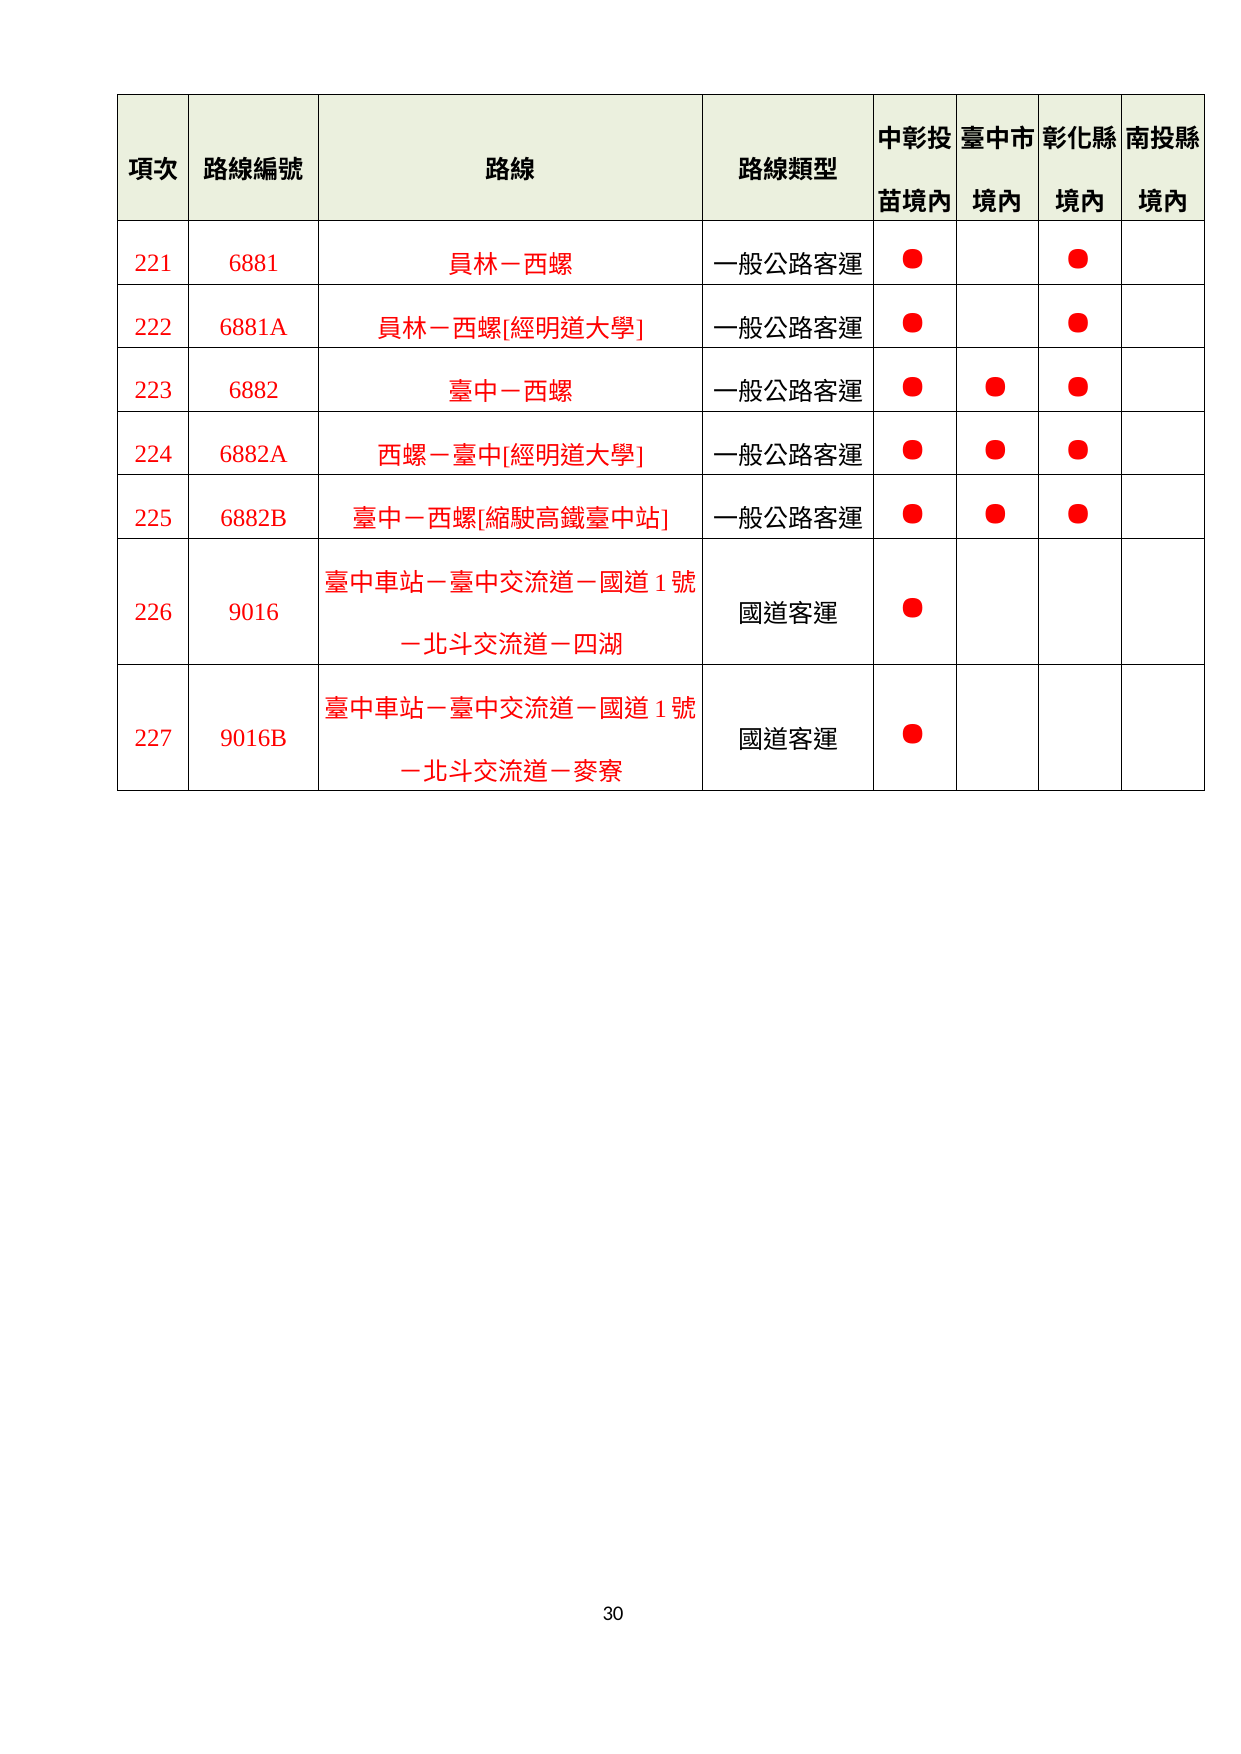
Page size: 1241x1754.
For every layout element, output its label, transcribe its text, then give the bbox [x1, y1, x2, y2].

table_cell 9016 [189, 539, 318, 664]
table_header 項次 [118, 95, 188, 220]
table_header 路線編號 [189, 95, 318, 220]
table_cell [957, 539, 1038, 664]
table_cell 一般公路客運 [703, 285, 873, 347]
table_cell  [957, 348, 1038, 411]
table_cell [1122, 221, 1204, 284]
table_header 中彰投 苗境內 [874, 95, 956, 220]
table_header 路線 [319, 95, 702, 220]
table_cell  [874, 348, 956, 411]
table_cell  [874, 285, 956, 347]
table_cell  [874, 221, 956, 284]
table_cell 6881A [189, 285, 318, 347]
table_cell 221 [118, 221, 188, 284]
table_cell 6881 [189, 221, 318, 284]
table_cell  [874, 665, 956, 790]
table_cell 225 [118, 475, 188, 538]
table_cell 國道客運 [703, 665, 873, 790]
table_cell 224 [118, 412, 188, 474]
table_cell [1122, 412, 1204, 474]
table_cell 6882 [189, 348, 318, 411]
table_cell 臺中－西螺 [319, 348, 702, 411]
table_cell 9016B [189, 665, 318, 790]
table_cell  [1039, 412, 1121, 474]
table_cell  [957, 412, 1038, 474]
table_cell 一般公路客運 [703, 221, 873, 284]
table_cell 臺中－西螺[縮駛高鐵臺中站] [319, 475, 702, 538]
table_header 臺中市 境內 [957, 95, 1038, 220]
table_cell [1039, 665, 1121, 790]
table_cell  [957, 475, 1038, 538]
table_cell 員林－西螺[經明道大學] [319, 285, 702, 347]
table_cell  [1039, 221, 1121, 284]
table_cell 一般公路客運 [703, 348, 873, 411]
table_cell 223 [118, 348, 188, 411]
table_cell 員林－西螺 [319, 221, 702, 284]
table_header 南投縣 境內 [1122, 95, 1204, 220]
table_cell 一般公路客運 [703, 412, 873, 474]
table_cell [957, 221, 1038, 284]
table_cell 222 [118, 285, 188, 347]
table_cell [1039, 539, 1121, 664]
table_cell 一般公路客運 [703, 475, 873, 538]
table_header 路線類型 [703, 95, 873, 220]
table_cell  [1039, 475, 1121, 538]
table_cell 6882A [189, 412, 318, 474]
table_cell [1122, 285, 1204, 347]
table_cell  [874, 539, 956, 664]
table_cell [1122, 348, 1204, 411]
table_cell 臺中車站－臺中交流道－國道1號－北斗交流道－四湖 [319, 539, 702, 664]
table_cell [1122, 475, 1204, 538]
table_cell 臺中車站－臺中交流道－國道1號－北斗交流道－麥寮 [319, 665, 702, 790]
table_cell 227 [118, 665, 188, 790]
table_cell  [1039, 285, 1121, 347]
table_cell 國道客運 [703, 539, 873, 664]
table_cell [1122, 665, 1204, 790]
table_cell  [874, 475, 956, 538]
table_cell 6882B [189, 475, 318, 538]
table_cell 226 [118, 539, 188, 664]
table_header 彰化縣 境內 [1039, 95, 1121, 220]
table_cell [957, 285, 1038, 347]
table_cell  [874, 412, 956, 474]
table_cell 西螺－臺中[經明道大學] [319, 412, 702, 474]
table_cell [957, 665, 1038, 790]
table_cell [1122, 539, 1204, 664]
table_cell  [1039, 348, 1121, 411]
